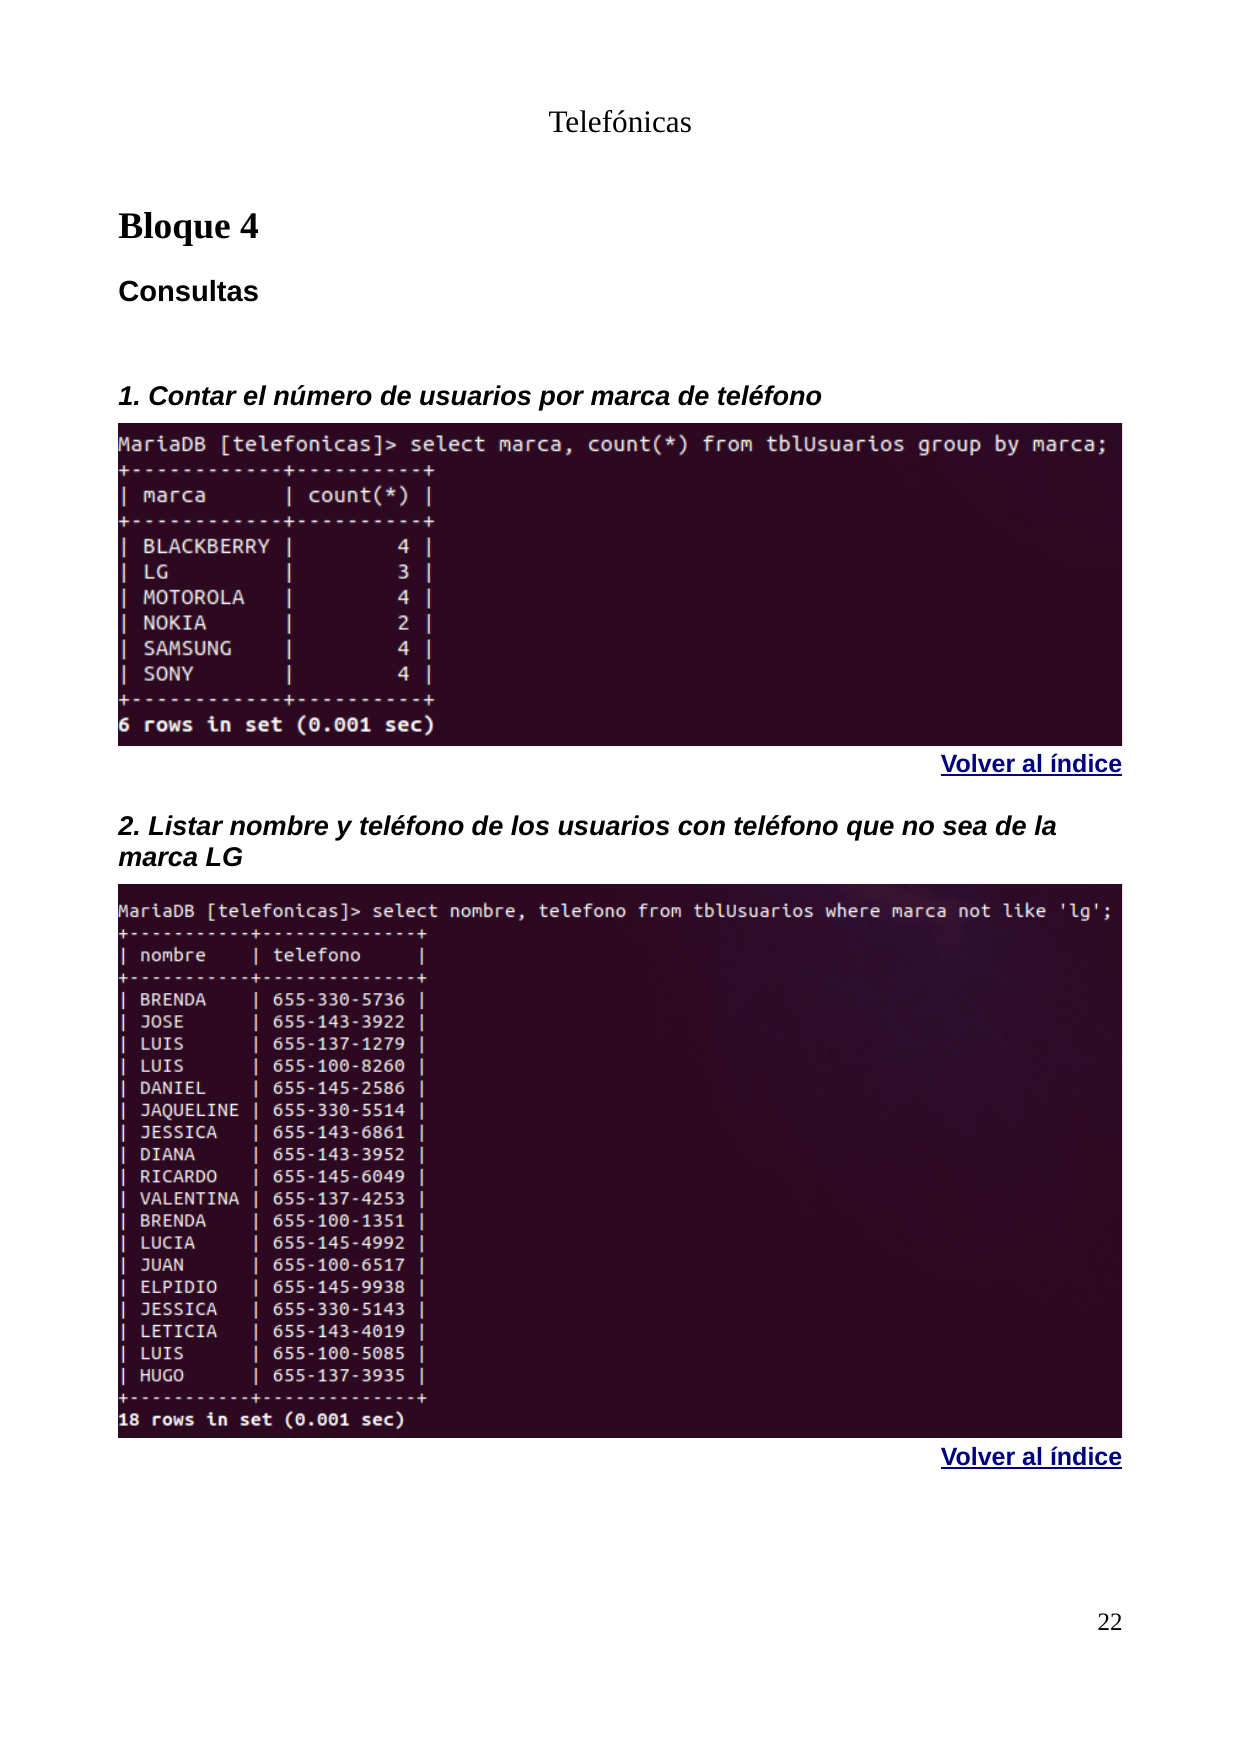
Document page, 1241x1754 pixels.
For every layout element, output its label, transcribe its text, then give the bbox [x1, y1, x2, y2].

picture [118, 423, 1123, 746]
picture [118, 884, 1123, 1438]
subtitle 1. Contar el número de usuarios por marca de teléfono [118, 380, 1122, 411]
subtitle Bloque 4 [118, 204, 1122, 247]
text Volver al índice [118, 1438, 1122, 1471]
subtitle 2. Listar nombre y teléfono de los usuarios con teléfono que no sea de la marca LG [118, 809, 1122, 872]
subtitle Consultas [118, 274, 1122, 307]
text Volver al índice [118, 746, 1122, 778]
